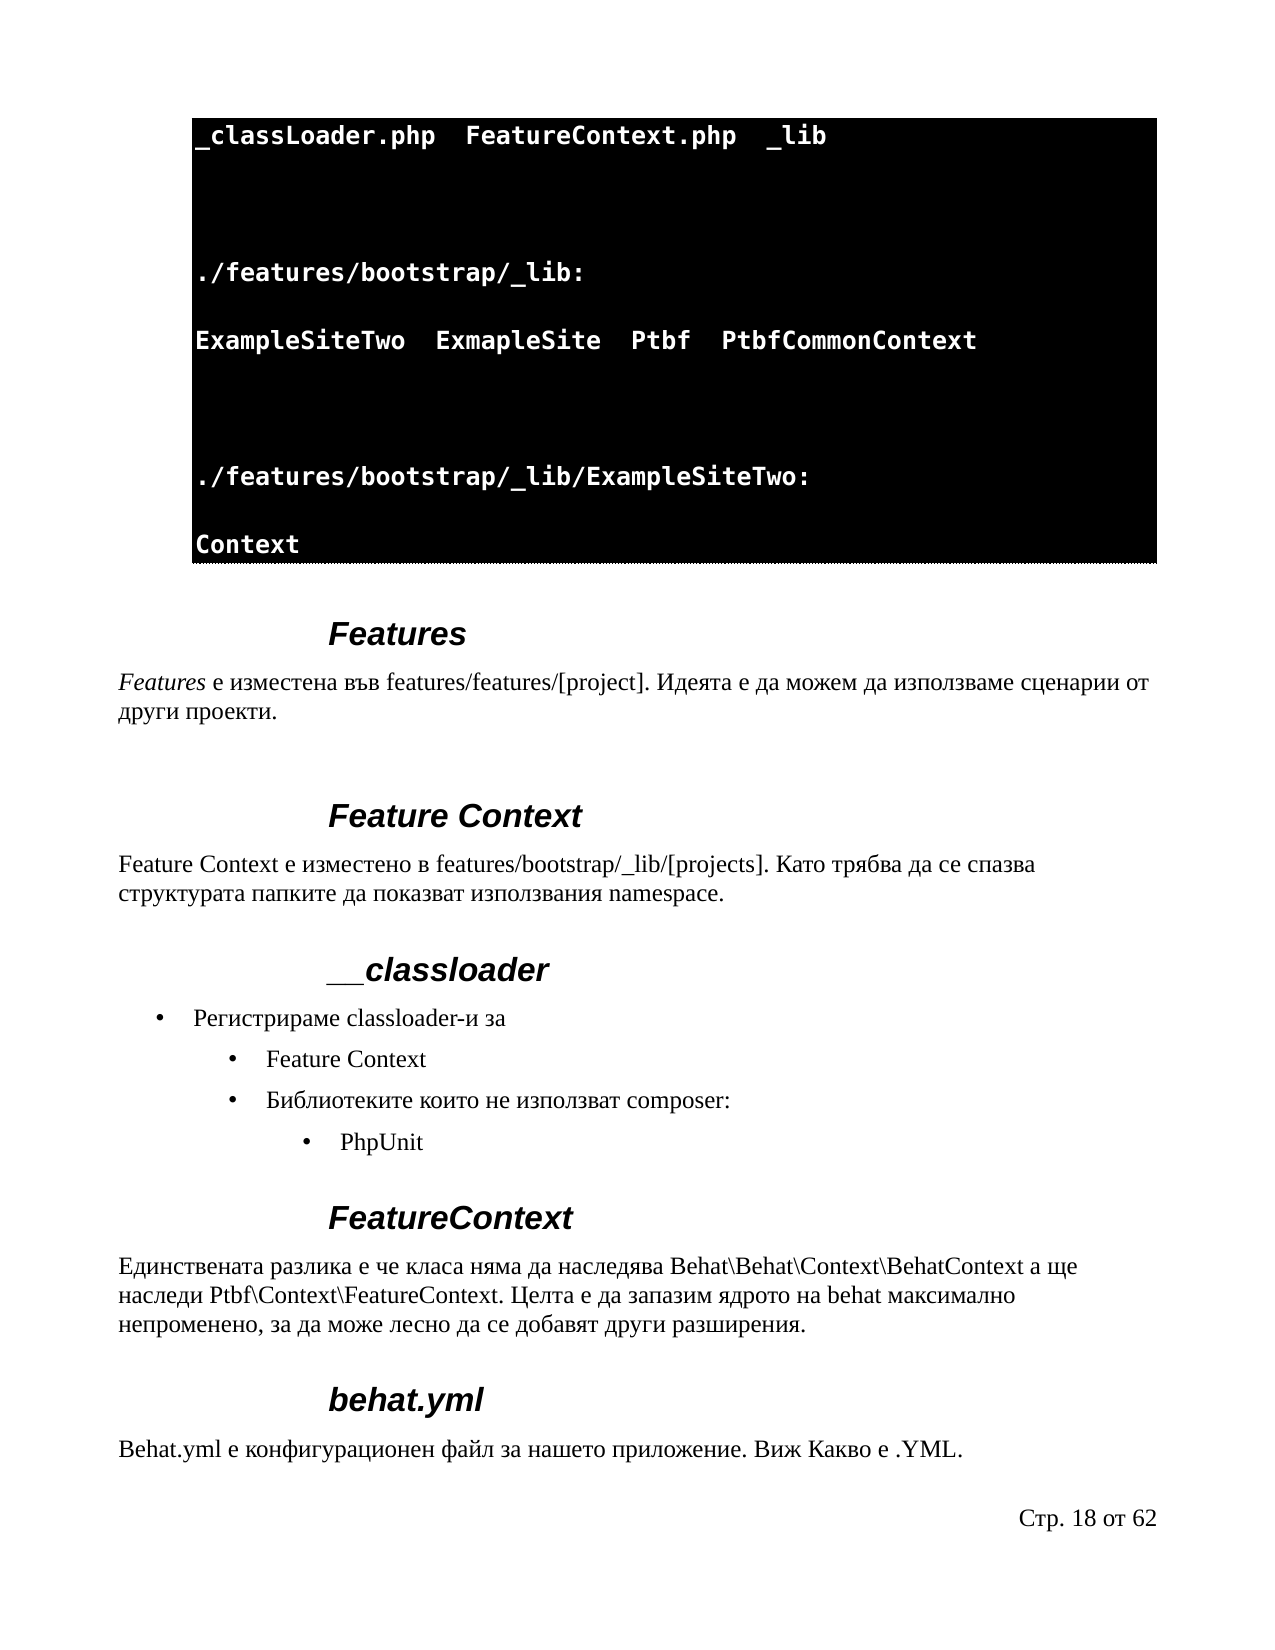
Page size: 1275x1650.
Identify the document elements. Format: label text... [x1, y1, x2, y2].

text ExampleSiteTwo ExmapleSite Ptbf PtbfCommonContext [192, 323, 1157, 355]
subtitle behat.yml [328, 1380, 1157, 1419]
list Регистрираме classloader-и за [156, 1003, 1157, 1032]
text Единствената разлика е че класа няма да наследява Behat\Behat\Context\BehatContext а ще наследи Ptbf\Context\FeatureContext. Целта е да запазим ядрото на behat максимално непроменено, за да може лесно да се добавят други разширения. [118, 1251, 1157, 1338]
text Feature Context е изместено в features/bootstrap/_lib/[projects]. Като трябва да се спазва структурата папките да показват използвания namespace. [118, 849, 1157, 907]
text ./features/bootstrap/_lib/ExampleSiteTwo: [192, 459, 1157, 492]
list PhpUnit [302, 1127, 1157, 1156]
subtitle __classloader [328, 949, 1157, 988]
subtitle Features [328, 614, 1157, 652]
subtitle Feature Context [328, 796, 1157, 834]
text Features е изместена във features/features/[project]. Идеята е да можем да използваме сценарии от други проекти. [118, 667, 1157, 725]
text Context [192, 527, 1157, 563]
list Библиотеките които не използват composer: [228, 1086, 1157, 1114]
text ./features/bootstrap/_lib: [192, 254, 1157, 287]
text Behat.yml е конфигурационен файл за нашето приложение. Виж Какво е .YML. [118, 1434, 1157, 1462]
list Feature Context [228, 1044, 1157, 1073]
subtitle FeatureContext [328, 1198, 1157, 1236]
text _classLoader.php FeatureContext.php _lib [192, 118, 1157, 150]
